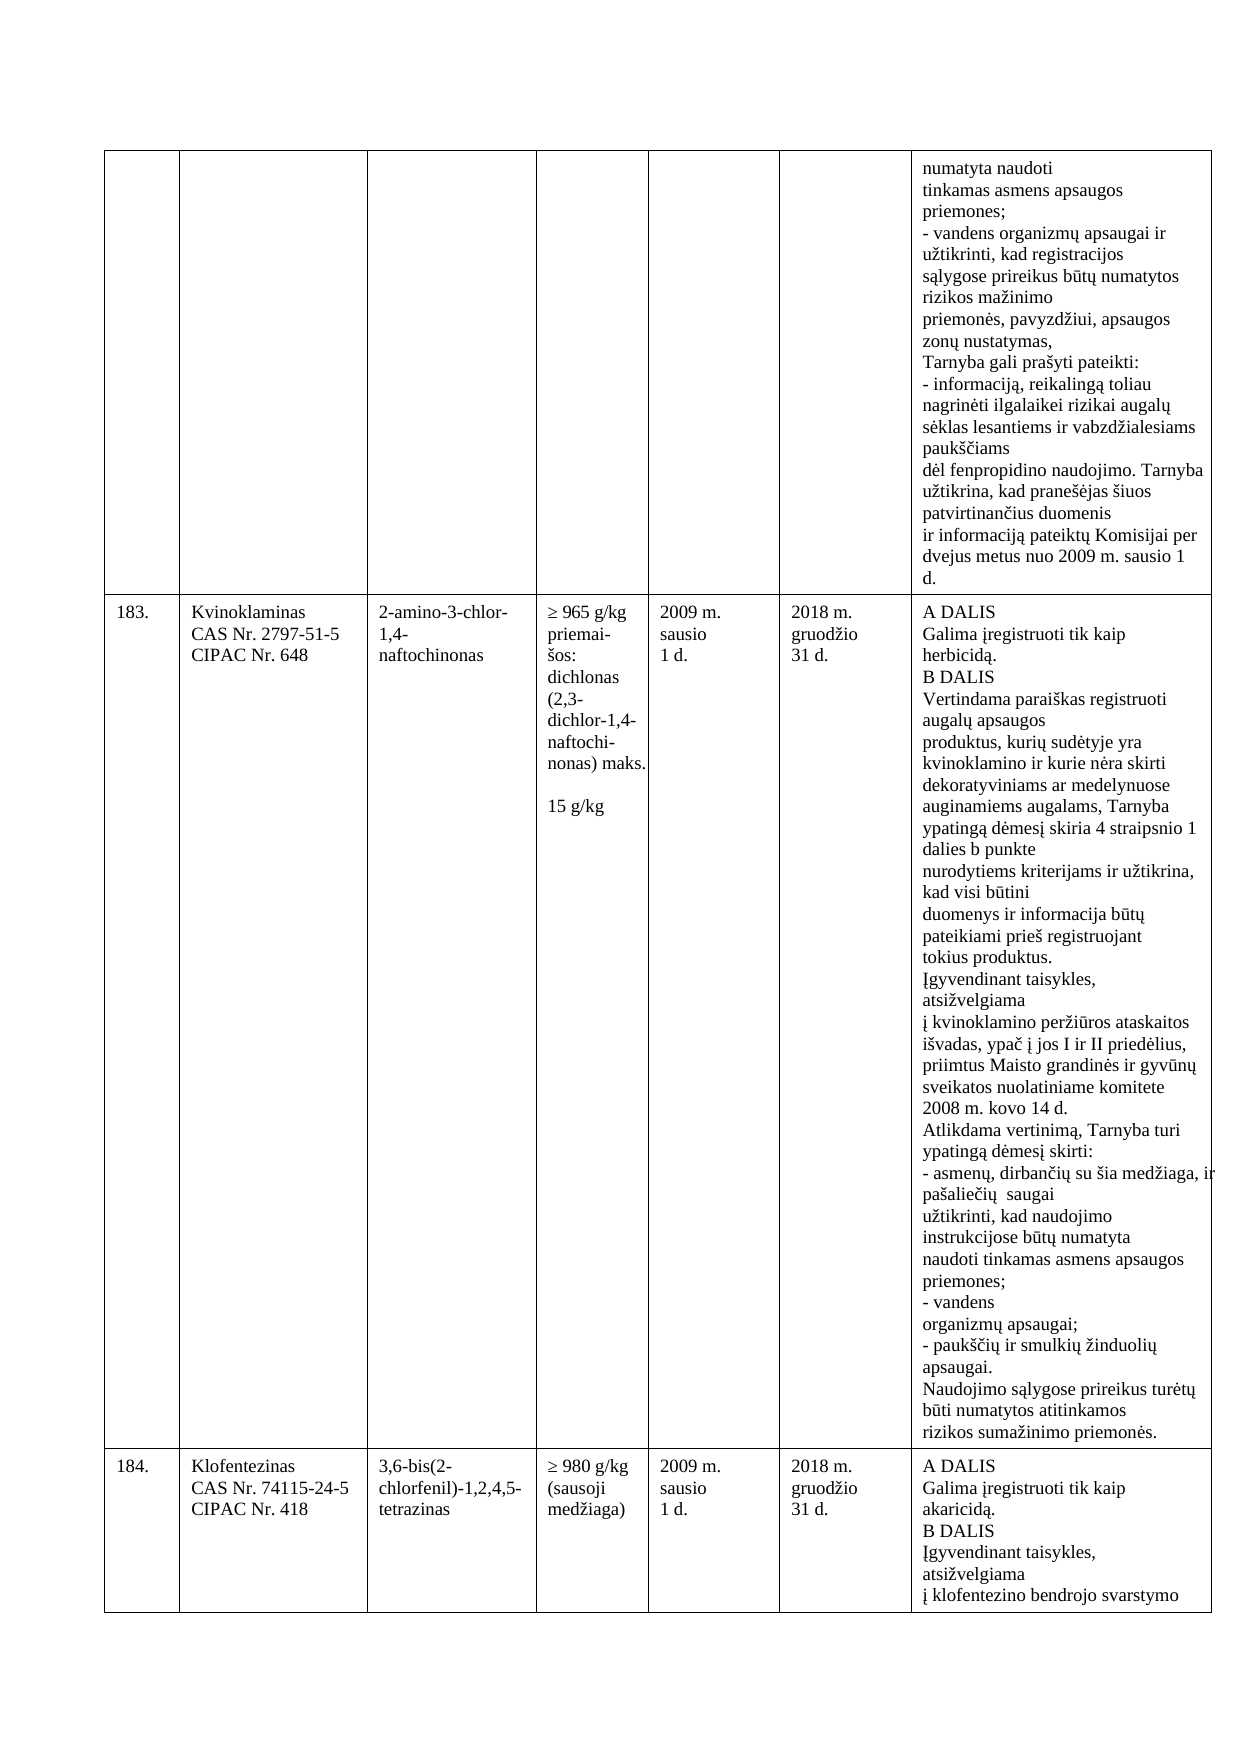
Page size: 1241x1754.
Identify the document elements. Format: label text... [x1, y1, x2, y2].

table_cell A DALIS Galima įregistruoti tik kaip herbicidą. B DALIS Vertindama paraiškas registruoti augalų apsaugos produktus, kurių sudėtyje yra kvinoklamino ir kurie nėra skirti dekoratyviniams ar medelynuose auginamiems augalams, Tarnyba ypatingą dėmesį skiria 4 straipsnio 1 dalies b punkte nurodytiems kriterijams ir užtikrina, kad visi būtini duomenys ir informacija būtų pateikiami prieš registruojant tokius produktus. Įgyvendinant taisykles, atsižvelgiama į kvinoklamino peržiūros ataskaitos išvadas, ypač į jos I ir II priedėlius, priimtus Maisto grandinės ir gyvūnų sveikatos nuolatiniame komitete 2008 m. kovo 14 d. Atlikdama vertinimą, Tarnyba turi ypatingą dėmesį skirti: - asmenų, dirbančių su šia medžiaga, ir pašaliečių saugai užtikrinti, kad naudojimo instrukcijose būtų numatyta naudoti tinkamas asmens apsaugos priemones; - vandens organizmų apsaugai; - paukščių ir smulkių žinduolių apsaugai. Naudojimo sąlygose prireikus turėtų būti numatytos atitinkamos rizikos sumažinimo priemonės. [912, 595, 1211, 1448]
table_cell Kvinoklaminas CAS Nr. 2797-51-5 CIPAC Nr. 648 [180, 595, 367, 1448]
table_cell [780, 151, 911, 594]
table_cell 2018 m. gruodžio 31 d. [780, 1449, 911, 1612]
table_cell [105, 151, 179, 594]
table_cell A DALIS Galima įregistruoti tik kaip akaricidą. B DALIS Įgyvendinant taisykles, atsižvelgiama į klofentezino bendrojo svarstymo [912, 1449, 1211, 1612]
table_cell 184. [105, 1449, 179, 1612]
table_cell [180, 151, 367, 594]
table_cell 2-amino-3-chlor-1,4- naftochinonas [368, 595, 536, 1448]
table_cell [368, 151, 536, 594]
table_cell [649, 151, 779, 594]
table_cell [537, 151, 648, 594]
table_cell numatyta naudoti tinkamas asmens apsaugos priemones; - vandens organizmų apsaugai ir užtikrinti, kad registracijos sąlygose prireikus būtų numatytos rizikos mažinimo priemonės, pavyzdžiui, apsaugos zonų nustatymas, Tarnyba gali prašyti pateikti: - informaciją, reikalingą toliau nagrinėti ilgalaikei rizikai augalų sėklas lesantiems ir vabzdžialesiams paukščiams dėl fenpropidino naudojimo. Tarnyba užtikrina, kad pranešėjas šiuos patvirtinančius duomenis ir informaciją pateiktų Komisijai per dvejus metus nuo 2009 m. sausio 1 d. [912, 151, 1211, 594]
table_cell ≥ 965 g/kg priemai-šos: dichlonas (2,3-dichlor-1,4- naftochi-nonas) maks. 15 g/kg [537, 595, 648, 1448]
table_cell 2018 m. gruodžio 31 d. [780, 595, 911, 1448]
table_cell ≥ 980 g/kg (sausoji medžiaga) [537, 1449, 648, 1612]
table_cell Klofentezinas CAS Nr. 74115-24-5 CIPAC Nr. 418 [180, 1449, 367, 1612]
table_cell 2009 m. sausio 1 d. [649, 595, 779, 1448]
table_cell 183. [105, 595, 179, 1448]
table_cell 3,6-bis(2-chlorfenil)-1,2,4,5- tetrazinas [368, 1449, 536, 1612]
table_cell 2009 m. sausio 1 d. [649, 1449, 779, 1612]
